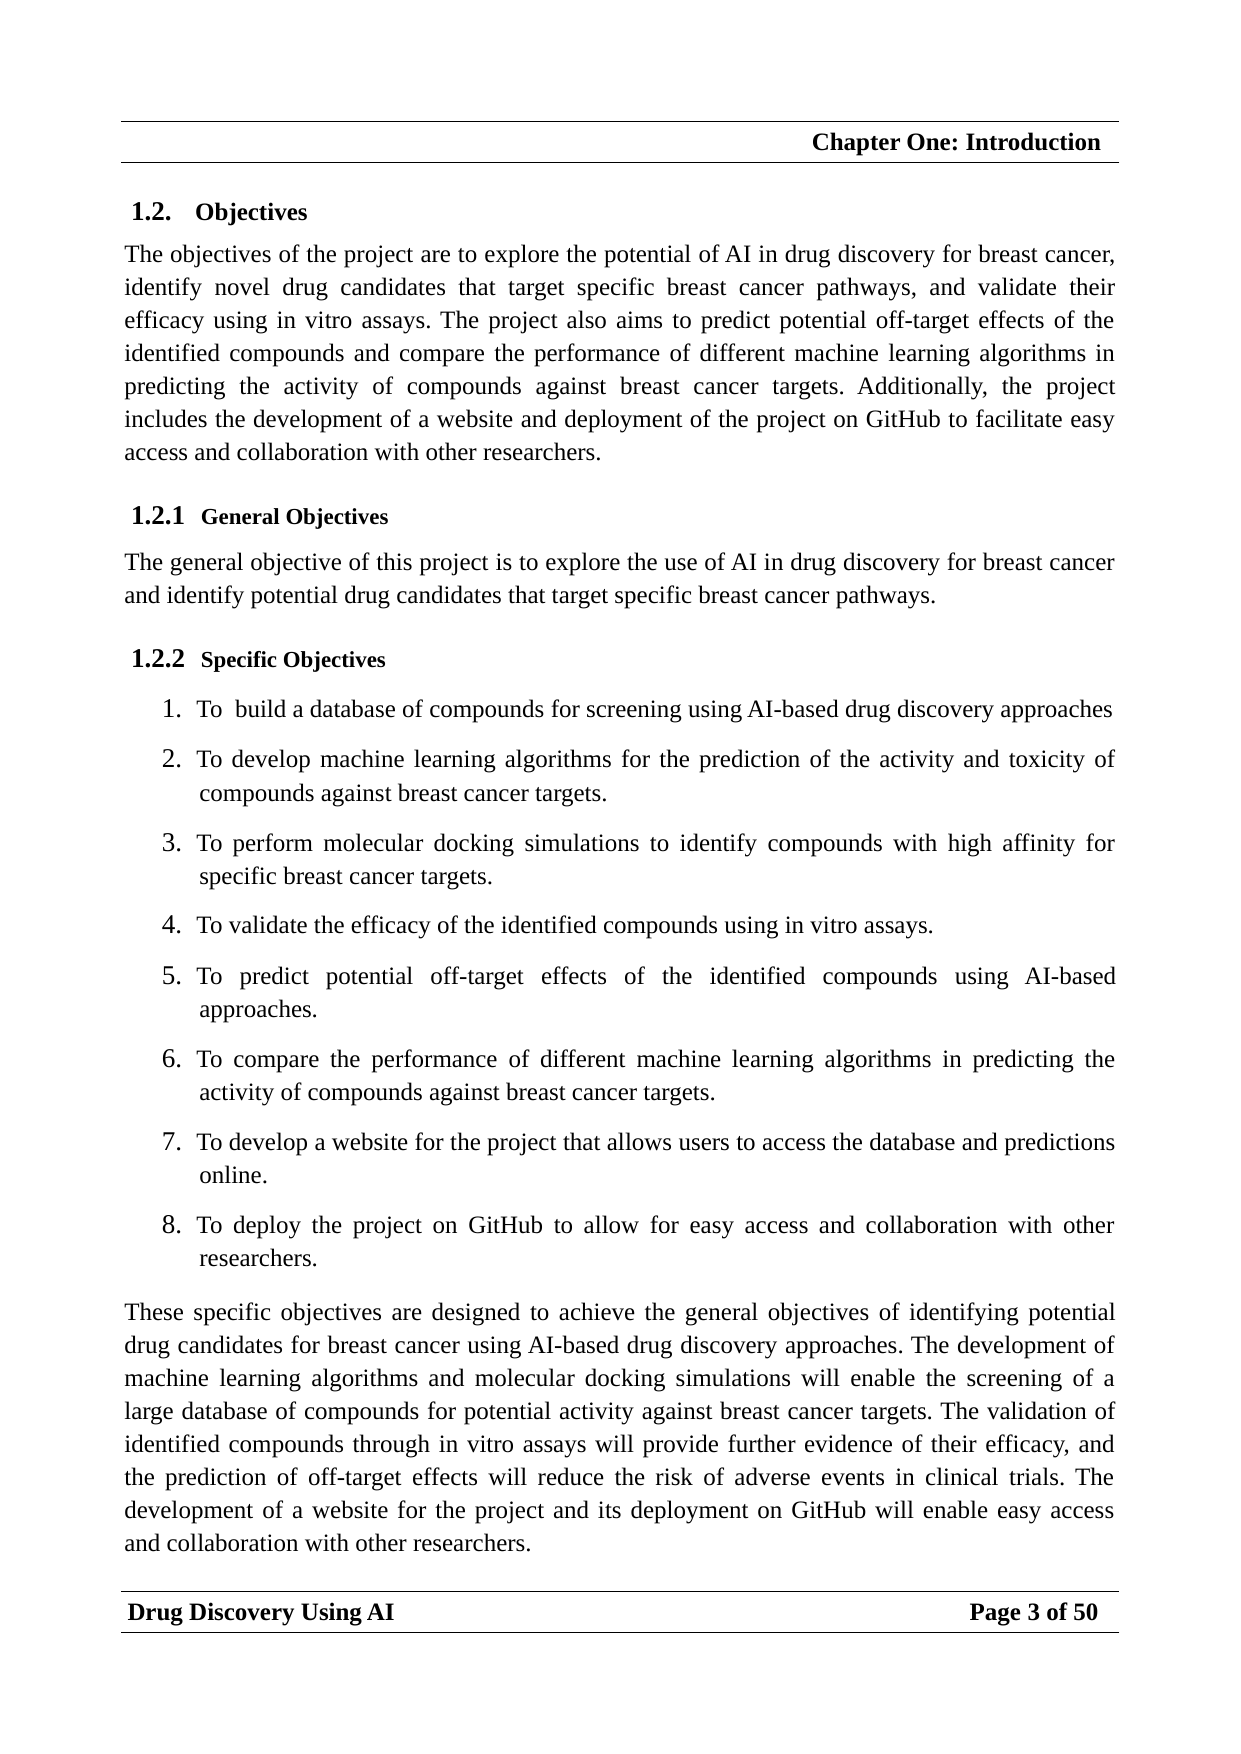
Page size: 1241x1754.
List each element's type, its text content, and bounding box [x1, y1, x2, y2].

list To perform molecular docking simulations to identify compounds with high affinity for specific breast cancer targets. [159, 823, 1119, 890]
text The general objective of this project is to explore the use of AI in drug discovery for breast cancer and identify potential drug candidates that target specific breast cancer pathways. [121, 544, 1119, 609]
subtitle General Objectives [121, 496, 1119, 530]
list To predict potential off-target effects of the identified compounds using AI-based approaches. [159, 956, 1119, 1023]
subtitle Specific Objectives [121, 639, 1119, 677]
text The objectives of the project are to explore the potential of AI in drug discovery for breast cancer, identify novel drug candidates that target specific breast cancer pathways, and validate their efficacy using in vitro assays. The project also aims to predict potential off-target effects of the identified compounds and compare the performance of different machine learning algorithms in predicting the activity of compounds against breast cancer targets. Additionally, the project includes the development of a website and deployment of the project on GitHub to facilitate easy access and collaboration with other researchers. [121, 236, 1119, 466]
text These specific objectives are designed to achieve the general objectives of identifying potential drug candidates for breast cancer using AI-based drug discovery approaches. The development of machine learning algorithms and molecular docking simulations will enable the screening of a large database of compounds for potential activity against breast cancer targets. The validation of identified compounds through in vitro assays will provide further evidence of their efficacy, and the prediction of off-target effects will reduce the risk of adverse events in clinical trials. The development of a website for the project and its deployment on GitHub will enable easy access and collaboration with other researchers. [121, 1294, 1119, 1557]
list To develop a website for the project that allows users to access the database and predictions online. [159, 1122, 1119, 1189]
list To build a database of compounds for screening using AI-based drug discovery approaches [159, 689, 1119, 723]
list To validate the efficacy of the identified compounds using in vitro assays. [159, 906, 1119, 940]
list To compare the performance of different machine learning algorithms in predicting the activity of compounds against breast cancer targets. [159, 1039, 1119, 1106]
subtitle Objectives [121, 192, 1119, 226]
list To develop machine learning algorithms for the prediction of the activity and toxicity of compounds against breast cancer targets. [159, 739, 1119, 807]
list To deploy the project on GitHub to allow for easy access and collaboration with other researchers. [159, 1205, 1119, 1275]
